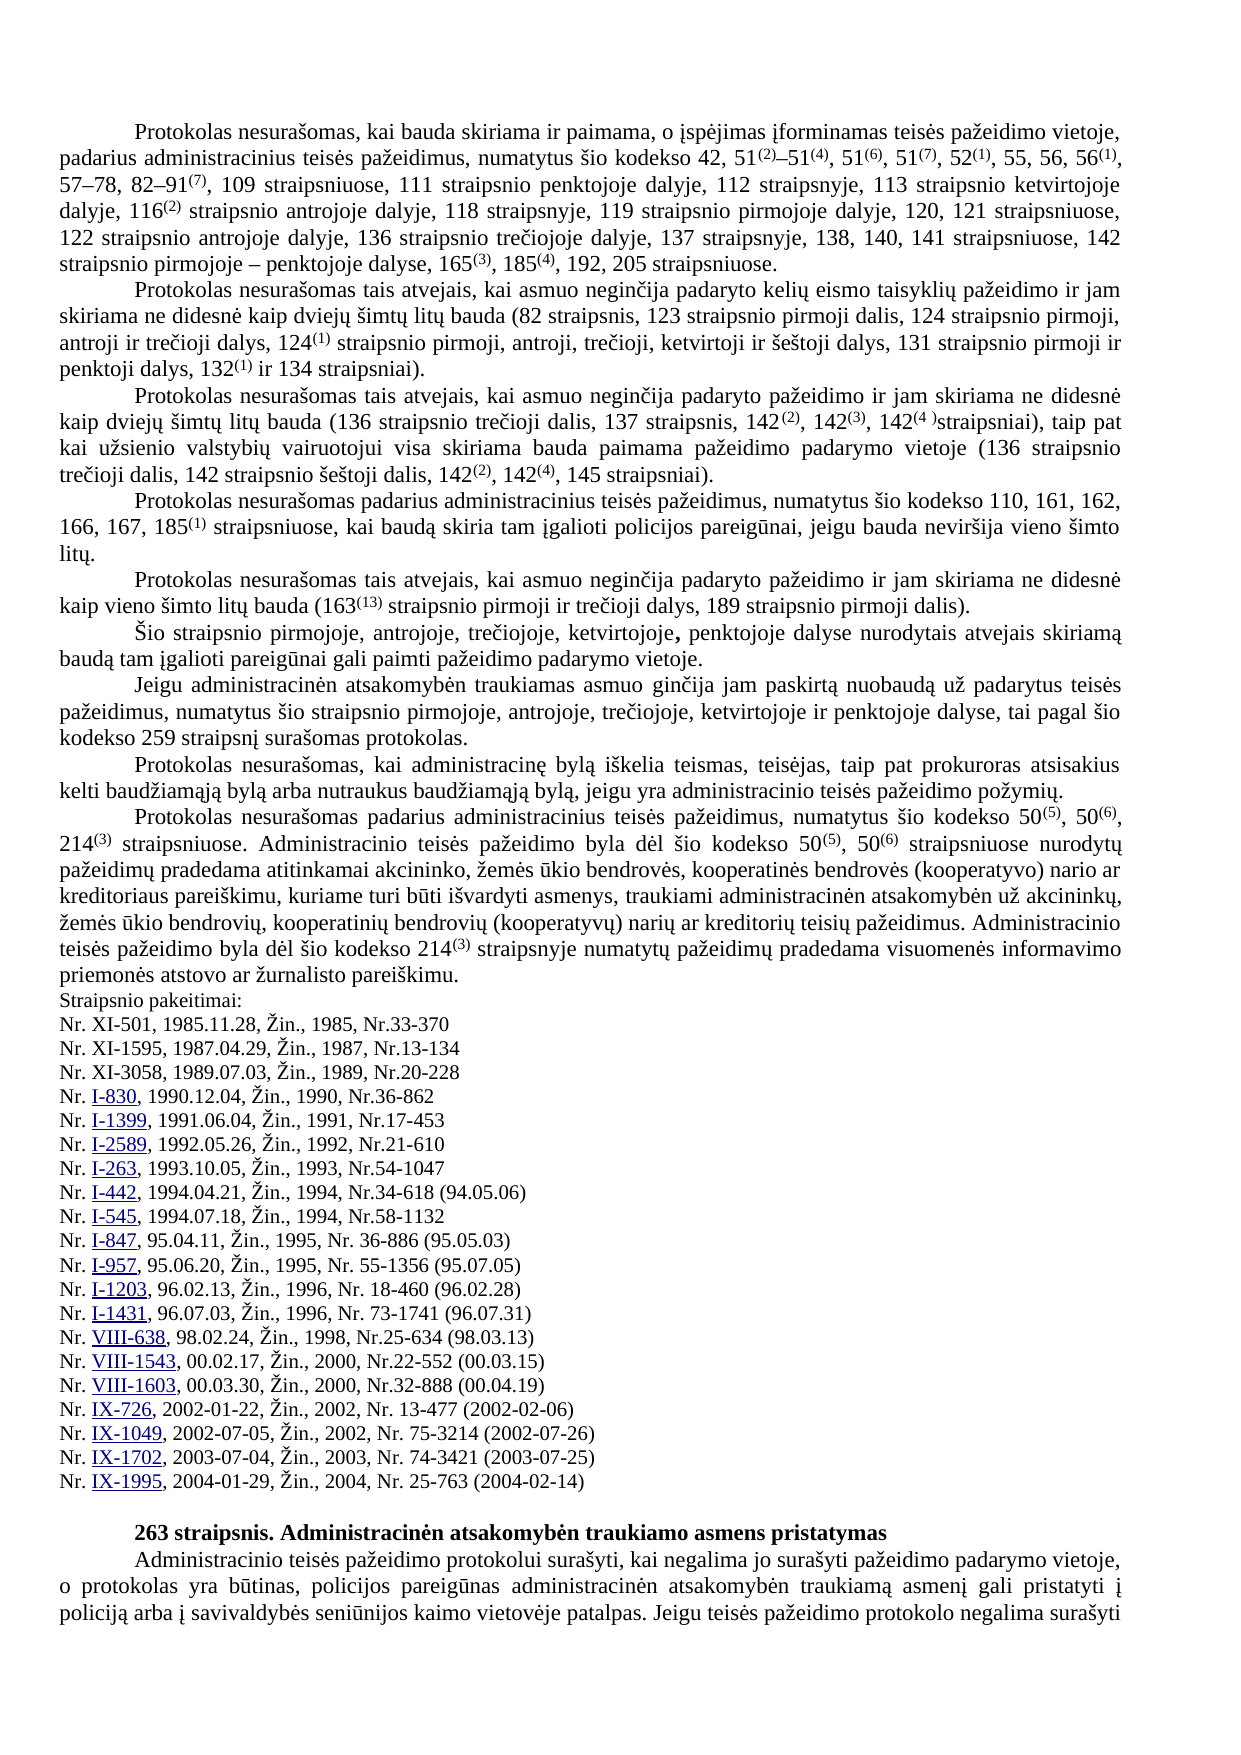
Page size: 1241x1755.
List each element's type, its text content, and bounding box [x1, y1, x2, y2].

text Protokolas nesurašomas, kai administracinę bylą iškelia teismas, teisėjas, taip pat prokuroras atsisakius kelti baudžiamąją bylą arba nutraukus baudžiamąją bylą, jeigu yra administracinio teisės pažeidimo požymių. [59, 751, 1122, 803]
text Nr. I-263, 1993.10.05, Žin., 1993, Nr.54-1047 [59, 1156, 1122, 1180]
text Nr. VIII-1543, 00.02.17, Žin., 2000, Nr.22-552 (00.03.15) [59, 1349, 1122, 1373]
text Nr. XI-1595, 1987.04.29, Žin., 1987, Nr.13-134 [59, 1036, 1122, 1060]
text Nr. XI-3058, 1989.07.03, Žin., 1989, Nr.20-228 [59, 1060, 1122, 1084]
text Nr. VIII-1603, 00.03.30, Žin., 2000, Nr.32-888 (00.04.19) [59, 1373, 1122, 1397]
text Nr. I-1203, 96.02.13, Žin., 1996, Nr. 18-460 (96.02.28) [59, 1277, 1122, 1301]
text Nr. I-830, 1990.12.04, Žin., 1990, Nr.36-862 [59, 1084, 1122, 1108]
text Protokolas nesurašomas padarius administracinius teisės pažeidimus, numatytus šio kodekso 110, 161, 162, 166, 167, 185(1) straipsniuose, kai baudą skiria tam įgalioti policijos pareigūnai, jeigu bauda neviršija vieno šimto litų. [59, 487, 1122, 566]
text Nr. IX-1702, 2003-07-04, Žin., 2003, Nr. 74-3421 (2003-07-25) [59, 1445, 1122, 1469]
text Nr. IX-1049, 2002-07-05, Žin., 2002, Nr. 75-3214 (2002-07-26) [59, 1421, 1122, 1445]
text Nr. IX-726, 2002-01-22, Žin., 2002, Nr. 13-477 (2002-02-06) [59, 1397, 1122, 1421]
text 263 straipsnis. Administracinėn atsakomybėn traukiamo asmens pristatymas [59, 1519, 1122, 1546]
text Nr. I-2589, 1992.05.26, Žin., 1992, Nr.21-610 [59, 1132, 1122, 1156]
text Nr. XI-501, 1985.11.28, Žin., 1985, Nr.33-370 [59, 1012, 1122, 1036]
text Nr. I-957, 95.06.20, Žin., 1995, Nr. 55-1356 (95.07.05) [59, 1252, 1122, 1277]
text Nr. IX-1995, 2004-01-29, Žin., 2004, Nr. 25-763 (2004-02-14) [59, 1469, 1122, 1493]
text Nr. I-1431, 96.07.03, Žin., 1996, Nr. 73-1741 (96.07.31) [59, 1301, 1122, 1325]
text Nr. I-847, 95.04.11, Žin., 1995, Nr. 36-886 (95.05.03) [59, 1228, 1122, 1252]
text Protokolas nesurašomas tais atvejais, kai asmuo neginčija padaryto pažeidimo ir jam skiriama ne didesnė kaip dviejų šimtų litų bauda (136 straipsnio trečioji dalis, 137 straipsnis, 142(2), 142(3), 142(4 )straipsniai), taip pat kai užsienio valstybių vairuotojui visa skiriama bauda paimama pažeidimo padarymo vietoje (136 straipsnio trečioji dalis, 142 straipsnio šeštoji dalis, 142(2), 142(4), 145 straipsniai). [59, 382, 1122, 487]
text Protokolas nesurašomas tais atvejais, kai asmuo neginčija padaryto pažeidimo ir jam skiriama ne didesnė kaip vieno šimto litų bauda (163(13) straipsnio pirmoji ir trečioji dalys, 189 straipsnio pirmoji dalis). [59, 566, 1122, 619]
text Nr. VIII-638, 98.02.24, Žin., 1998, Nr.25-634 (98.03.13) [59, 1325, 1122, 1349]
text Protokolas nesurašomas, kai bauda skiriama ir paimama, o įspėjimas įforminamas teisės pažeidimo vietoje, padarius administracinius teisės pažeidimus, numatytus šio kodekso 42, 51(2)–51(4), 51(6), 51(7), 52(1), 55, 56, 56(1), 57–78, 82–91(7), 109 straipsniuose, 111 straipsnio penktojoje dalyje, 112 straipsnyje, 113 straipsnio ketvirtojoje dalyje, 116(2) straipsnio antrojoje dalyje, 118 straipsnyje, 119 straipsnio pirmojoje dalyje, 120, 121 straipsniuose, 122 straipsnio antrojoje dalyje, 136 straipsnio trečiojoje dalyje, 137 straipsnyje, 138, 140, 141 straipsniuose, 142 straipsnio pirmojoje – penktojoje dalyse, 165(3), 185(4), 192, 205 straipsniuose. [59, 118, 1122, 276]
text Straipsnio pakeitimai: [59, 988, 1122, 1012]
text Protokolas nesurašomas padarius administracinius teisės pažeidimus, numatytus šio kodekso 50(5), 50(6), 214(3) straipsniuose. Administracinio teisės pažeidimo byla dėl šio kodekso 50(5), 50(6) straipsniuose nurodytų pažeidimų pradedama atitinkamai akcininko, žemės ūkio bendrovės, kooperatinės bendrovės (kooperatyvo) nario ar kreditoriaus pareiškimu, kuriame turi būti išvardyti asmenys, traukiami administracinėn atsakomybėn už akcininkų, žemės ūkio bendrovių, kooperatinių bendrovių (kooperatyvų) narių ar kreditorių teisių pažeidimus. Administracinio teisės pažeidimo byla dėl šio kodekso 214(3) straipsnyje numatytų pažeidimų pradedama visuomenės informavimo priemonės atstovo ar žurnalisto pareiškimu. [59, 803, 1122, 988]
text Protokolas nesurašomas tais atvejais, kai asmuo neginčija padaryto kelių eismo taisyklių pažeidimo ir jam skiriama ne didesnė kaip dviejų šimtų litų bauda (82 straipsnis, 123 straipsnio pirmoji dalis, 124 straipsnio pirmoji, antroji ir trečioji dalys, 124(1) straipsnio pirmoji, antroji, trečioji, ketvirtoji ir šeštoji dalys, 131 straipsnio pirmoji ir penktoji dalys, 132(1) ir 134 straipsniai). [59, 276, 1122, 382]
text Nr. I-545, 1994.07.18, Žin., 1994, Nr.58-1132 [59, 1204, 1122, 1228]
text Nr. I-442, 1994.04.21, Žin., 1994, Nr.34-618 (94.05.06) [59, 1180, 1122, 1204]
text Administracinio teisės pažeidimo protokolui surašyti, kai negalima jo surašyti pažeidimo padarymo vietoje, o protokolas yra būtinas, policijos pareigūnas administracinėn atsakomybėn traukiamą asmenį gali pristatyti į policiją arba į savivaldybės seniūnijos kaimo vietovėje patalpas. Jeigu teisės pažeidimo protokolo negalima surašyti [59, 1546, 1122, 1625]
text Nr. I-1399, 1991.06.04, Žin., 1991, Nr.17-453 [59, 1108, 1122, 1132]
text Šio straipsnio pirmojoje, antrojoje, trečiojoje, ketvirtojoje, penktojoje dalyse nurodytais atvejais skiriamą baudą tam įgalioti pareigūnai gali paimti pažeidimo padarymo vietoje. [59, 619, 1122, 672]
text Jeigu administracinėn atsakomybėn traukiamas asmuo ginčija jam paskirtą nuobaudą už padarytus teisės pažeidimus, numatytus šio straipsnio pirmojoje, antrojoje, trečiojoje, ketvirtojoje ir penktojoje dalyse, tai pagal šio kodekso 259 straipsnį surašomas protokolas. [59, 672, 1122, 751]
